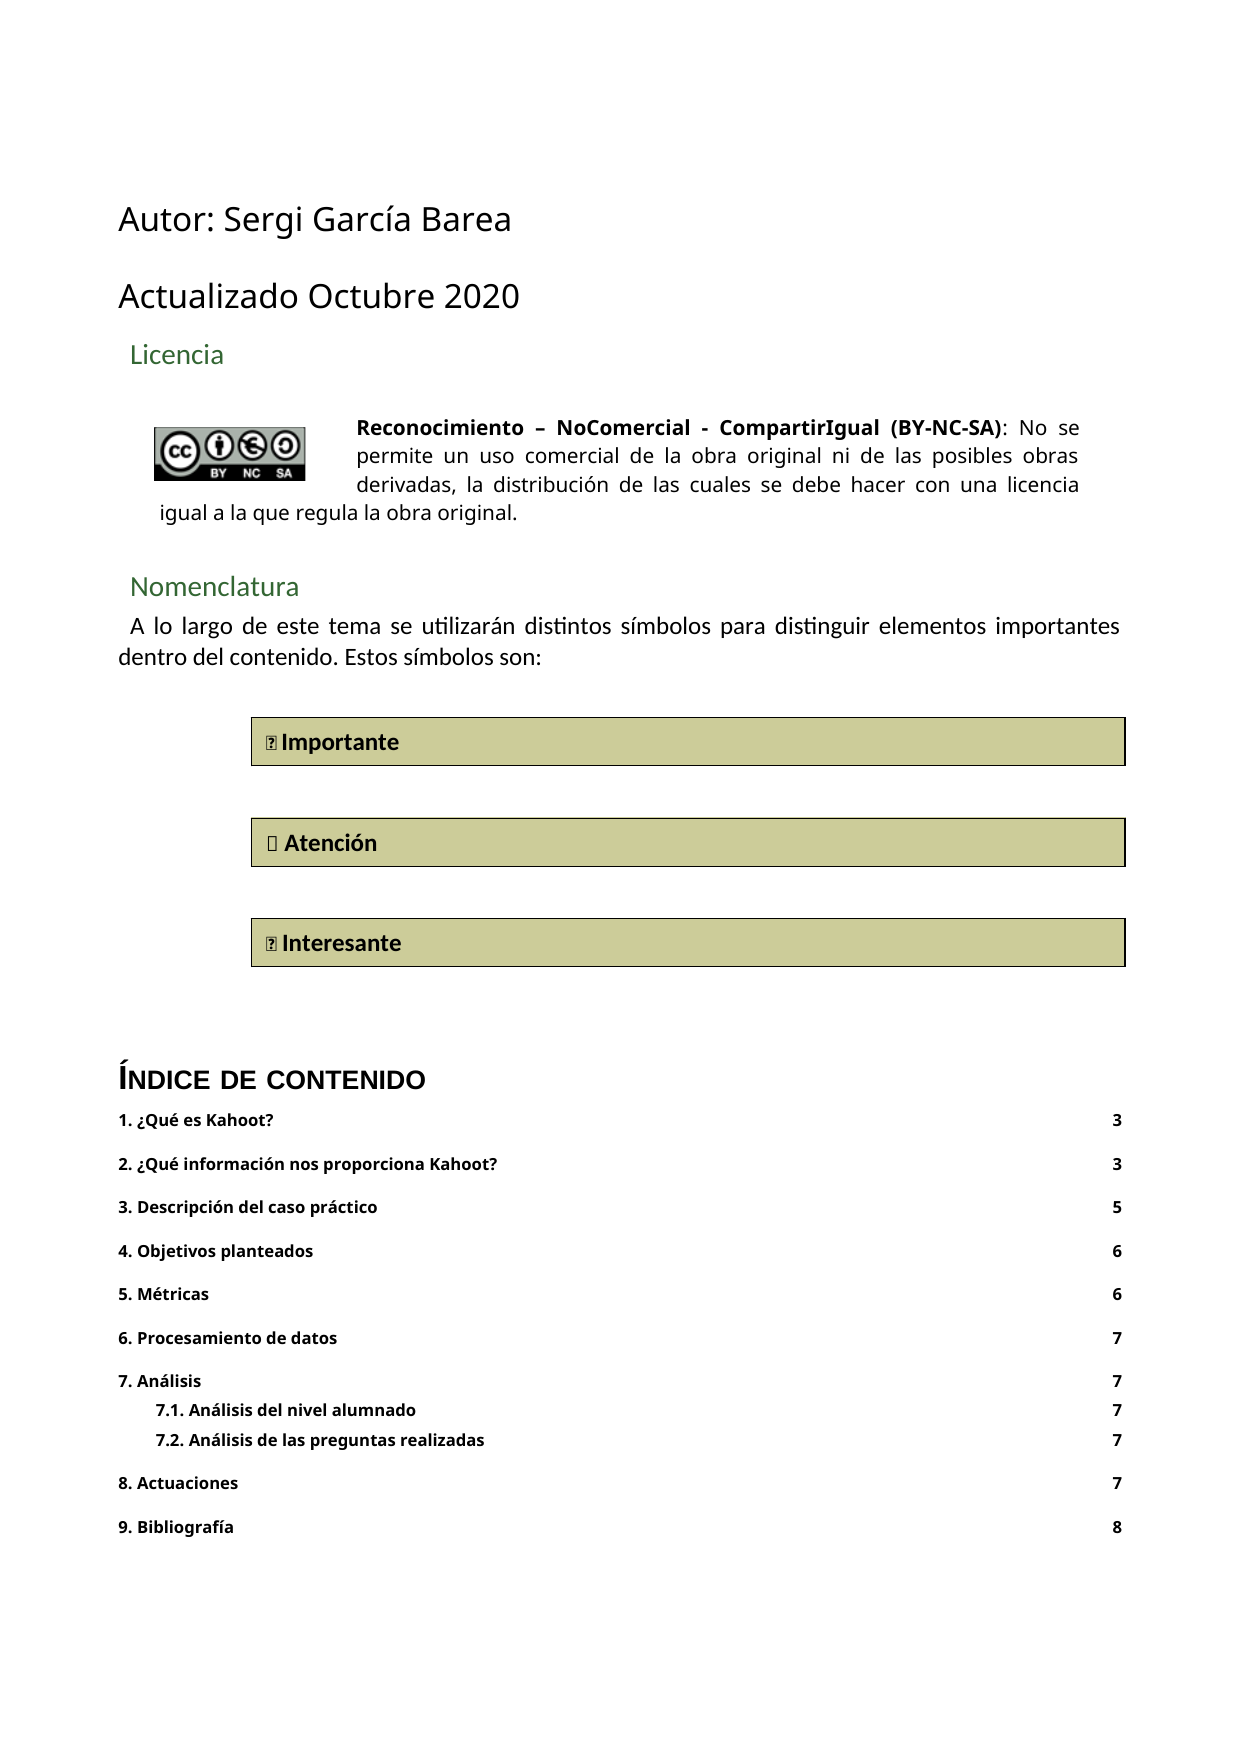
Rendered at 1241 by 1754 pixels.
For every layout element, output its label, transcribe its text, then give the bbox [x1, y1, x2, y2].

text 1. ¿Qué es Kahoot? 3 [118, 1109, 1122, 1131]
text Reconocimiento – NoComercial - CompartirIgual (BY-NC-SA): No se permite un uso comercial de la obra original ni de las posibles obras derivadas, la distribución de las cuales se debe hacer con una licencia igual a la que regula la obra original. [159, 413, 1080, 527]
text 7.1. Análisis del nivel alumnado 7 [156, 1399, 1122, 1422]
text 8. Actuaciones 7 [118, 1472, 1122, 1494]
text 3. Descripción del caso práctico 5 [118, 1196, 1122, 1218]
text Actualizado Octubre 2020 [118, 273, 1122, 319]
text 9. Bibliografía 8 [118, 1515, 1122, 1538]
text A lo largo de este tema se utilizarán distintos símbolos para distinguir elementos importantes dentro del contenido. Estos símbolos son: [118, 610, 1122, 671]
text 4. Objetivos planteados 6 [118, 1239, 1122, 1262]
picture [154, 427, 306, 481]
text Autor: Sergi García Barea [118, 196, 1122, 241]
text Índice de contenido [118, 1058, 1122, 1096]
text ❕ Atención [252, 819, 1124, 866]
text 5. Métricas 6 [118, 1283, 1122, 1306]
text 7.2. Análisis de las preguntas realizadas 7 [156, 1428, 1122, 1451]
text Licencia [118, 336, 1122, 372]
text 7. Análisis 7 [118, 1370, 1122, 1393]
text 2. ¿Qué información nos proporciona Kahoot? 3 [118, 1152, 1122, 1175]
text 6. Procesamiento de datos 7 [118, 1326, 1122, 1349]
text 💬 Interesante [252, 919, 1124, 966]
text Nomenclatura [118, 568, 1122, 604]
text 📖 Importante [252, 718, 1124, 765]
